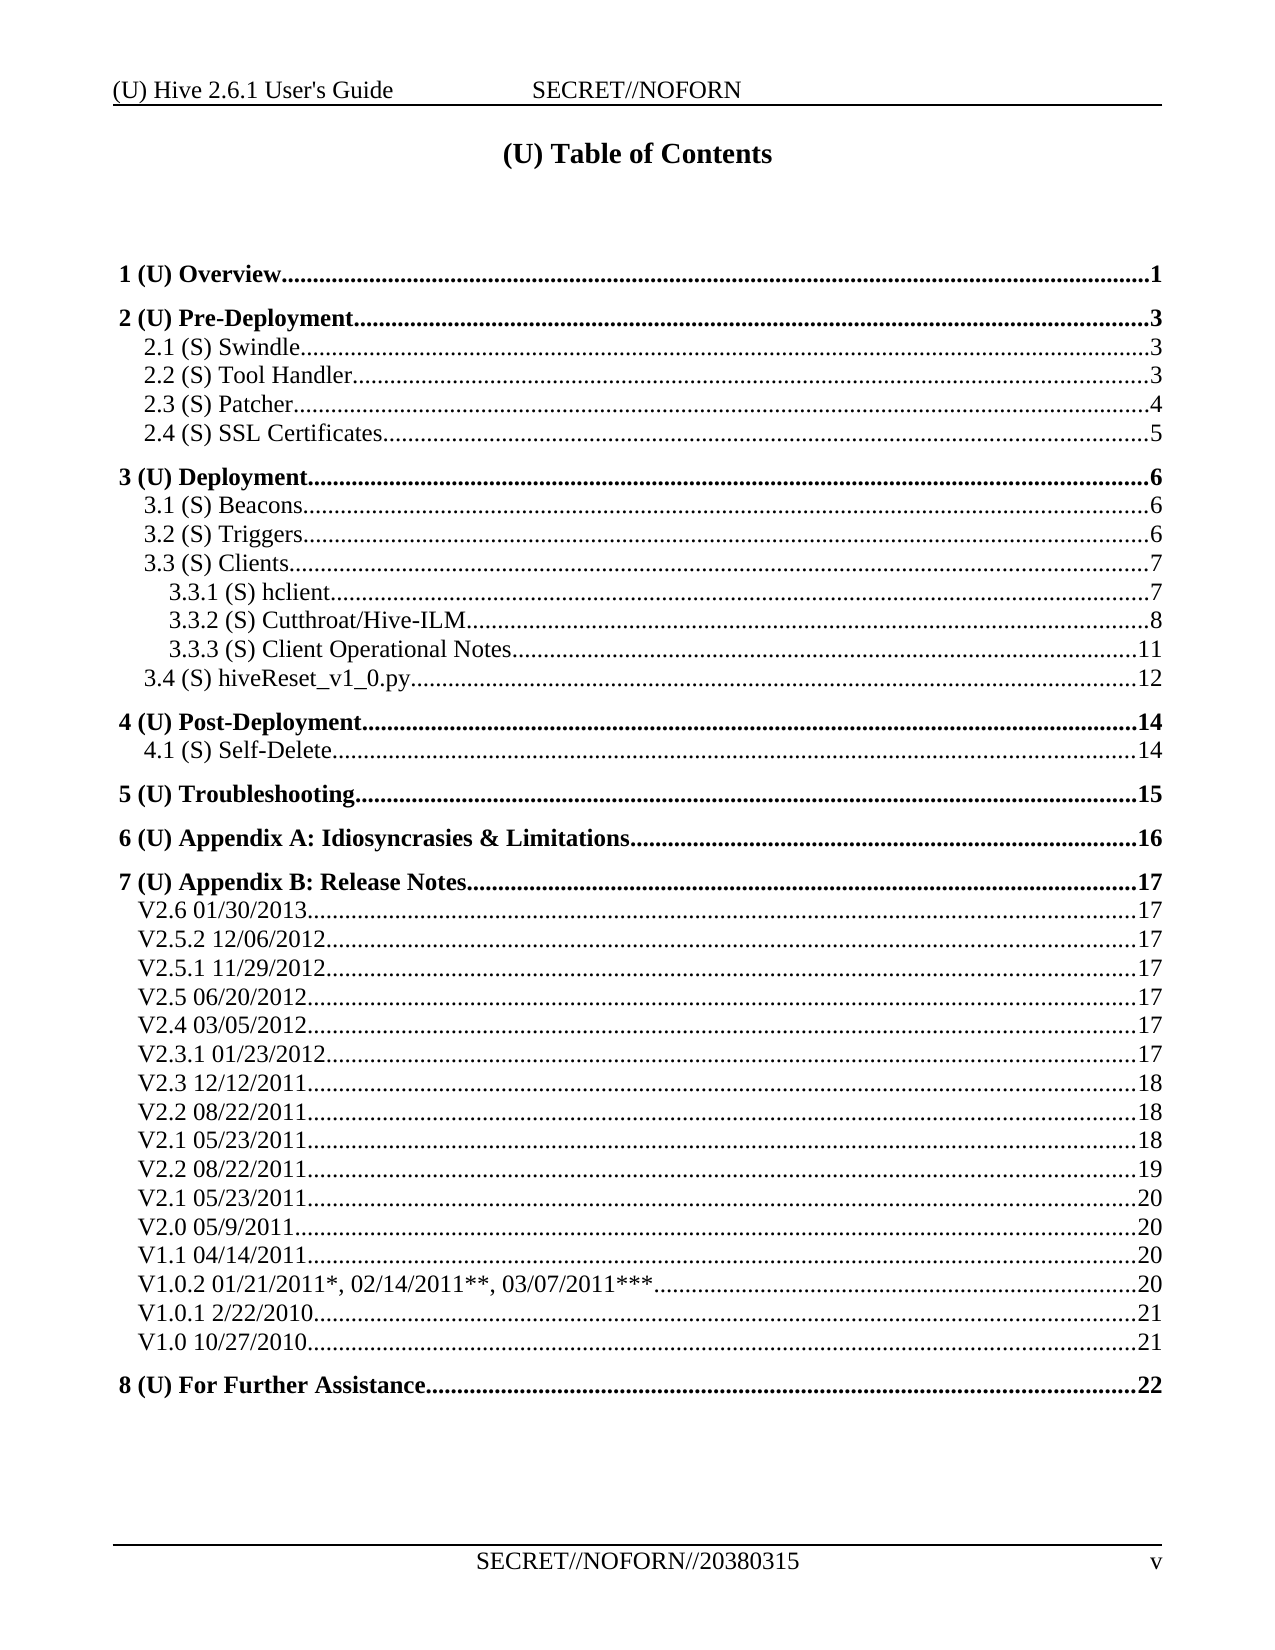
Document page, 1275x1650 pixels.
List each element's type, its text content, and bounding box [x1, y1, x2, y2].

text V2.4 03/05/2012 17 [137, 1011, 1162, 1039]
text V2.2 08/22/2011 18 [137, 1097, 1162, 1126]
text 2.1 (S) Swindle 3 [137, 332, 1162, 361]
text 3.3 (S) Clients 7 [137, 548, 1162, 577]
text 2.2 (S) Tool Handler 3 [137, 361, 1162, 389]
text V2.1 05/23/2011 18 [137, 1126, 1162, 1154]
title (U) Table of Contents [112, 136, 1162, 169]
text 2 (U) Pre-Deployment 3 [112, 303, 1162, 332]
text 6 (U) Appendix A: Idiosyncrasies & Limitations 16 [112, 823, 1162, 852]
text 2.3 (S) Patcher 4 [137, 389, 1162, 418]
text V2.6 01/30/2013 17 [137, 896, 1162, 924]
text 3.1 (S) Beacons 6 [137, 491, 1162, 519]
text 3.4 (S) hiveReset_v1_0.py 12 [137, 663, 1162, 692]
text 5 (U) Troubleshooting 15 [112, 779, 1162, 808]
text V2.5.2 12/06/2012 17 [137, 924, 1162, 953]
text 3.2 (S) Triggers 6 [137, 519, 1162, 548]
text 1 (U) Overview 1 [112, 259, 1162, 288]
text V2.3.1 01/23/2012 17 [137, 1039, 1162, 1068]
text V2.0 05/9/2011 20 [137, 1212, 1162, 1241]
text 4 (U) Post-Deployment 14 [112, 707, 1162, 736]
text V2.2 08/22/2011 19 [137, 1154, 1162, 1183]
text 7 (U) Appendix B: Release Notes 17 [112, 867, 1162, 896]
text V2.5.1 11/29/2012 17 [137, 953, 1162, 982]
text 3.3.2 (S) Cutthroat/Hive-ILM 8 [162, 606, 1162, 634]
text V2.1 05/23/2011 20 [137, 1183, 1162, 1212]
text V1.0 10/27/2010 21 [137, 1327, 1162, 1356]
text V2.3 12/12/2011 18 [137, 1068, 1162, 1097]
text 8 (U) For Further Assistance 22 [112, 1371, 1162, 1399]
text V1.0.2 01/21/2011*, 02/14/2011**, 03/07/2011*** 20 [137, 1269, 1162, 1298]
text 3.3.3 (S) Client Operational Notes 11 [162, 634, 1162, 663]
text 3.3.1 (S) hclient 7 [162, 577, 1162, 606]
text 4.1 (S) Self-Delete 14 [137, 736, 1162, 764]
text V2.5 06/20/2012 17 [137, 982, 1162, 1011]
text 2.4 (S) SSL Certificates 5 [137, 418, 1162, 447]
text V1.1 04/14/2011 20 [137, 1241, 1162, 1269]
text 3 (U) Deployment 6 [112, 462, 1162, 491]
text V1.0.1 2/22/2010 21 [137, 1298, 1162, 1327]
